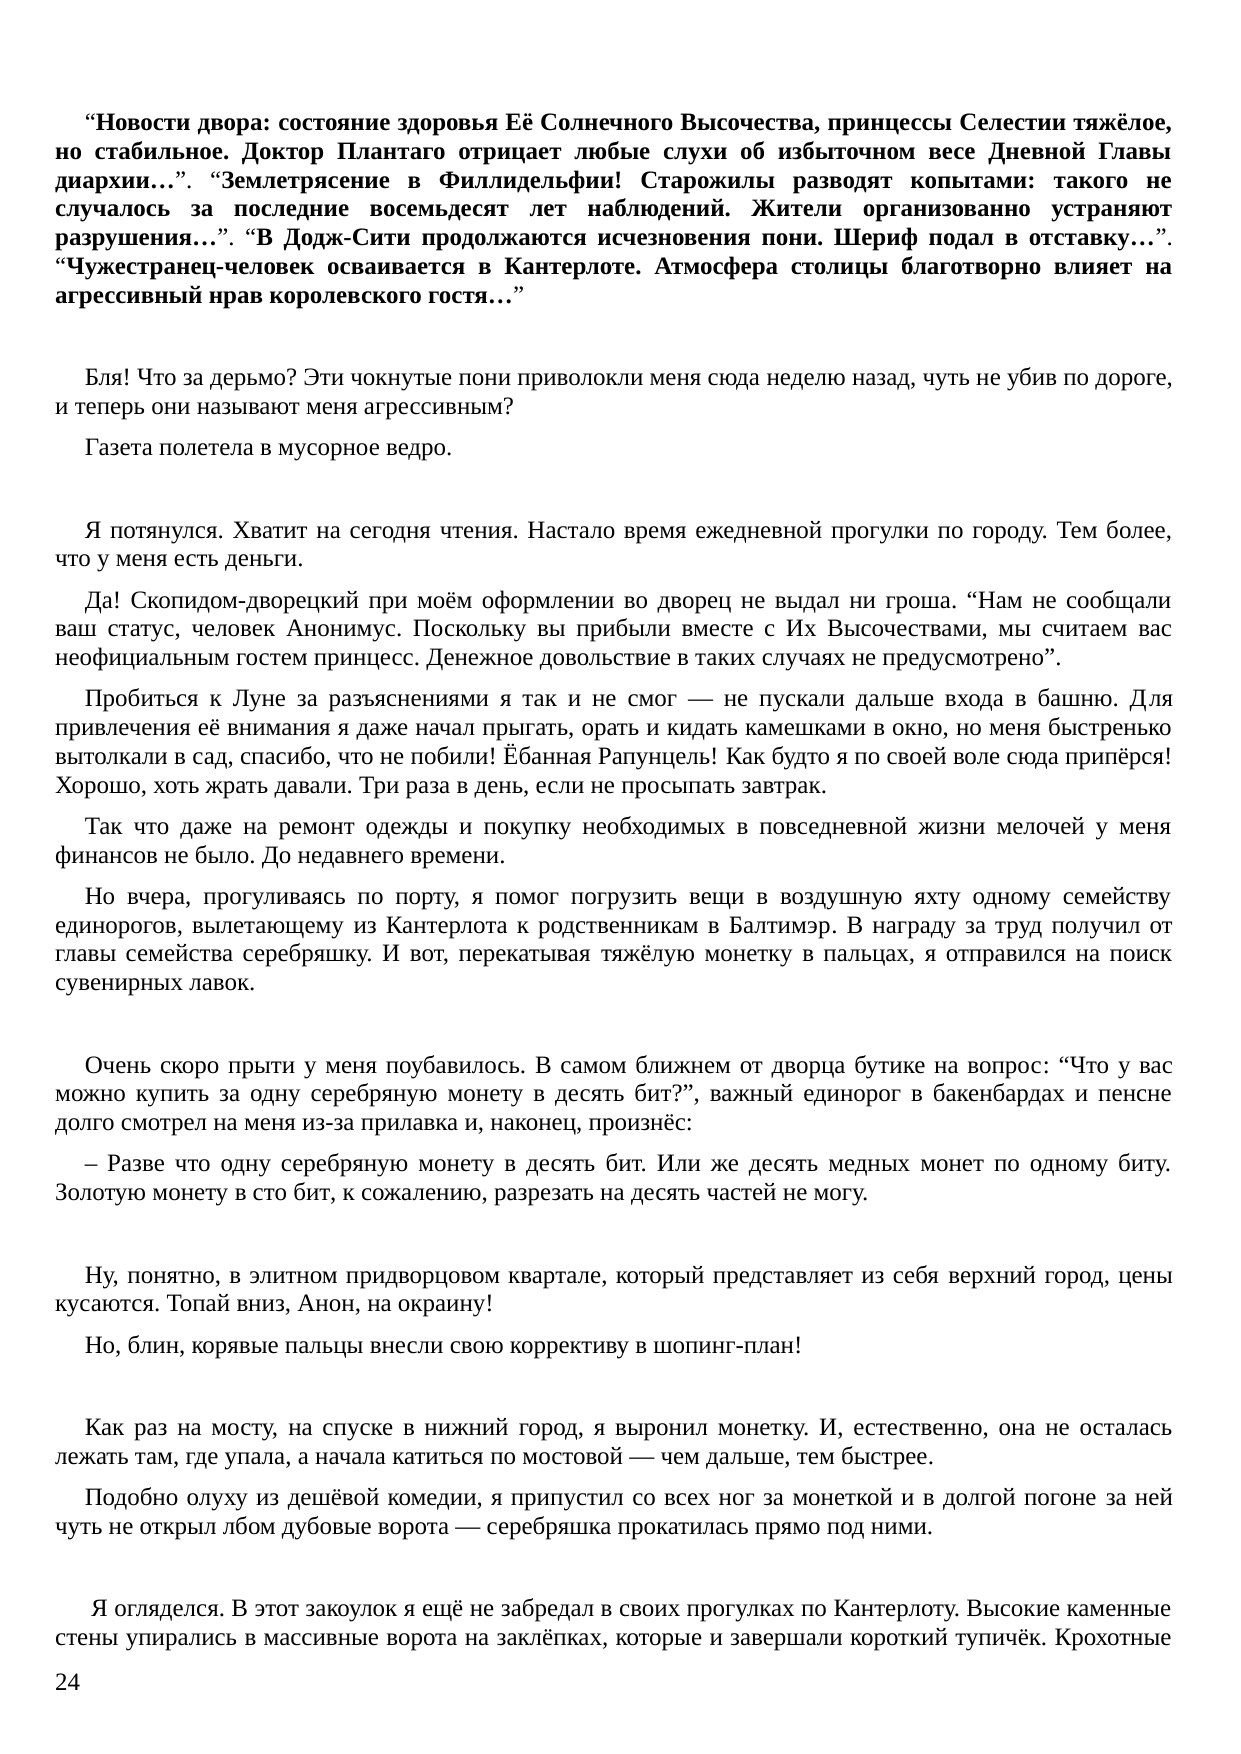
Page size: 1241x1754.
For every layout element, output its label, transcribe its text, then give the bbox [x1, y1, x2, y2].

text Как раз на мосту, на спуске в нижний город, я выронил монетку. И, естественно, она не осталась лежать там, где упала, а начала катиться по мостовой — чем дальше, тем быстрее. [55, 1412, 1173, 1470]
text Так что даже на ремонт одежды и покупку необходимых в повседневной жизни мелочей у меня финансов не было. До недавнего времени. [55, 811, 1173, 868]
text – Разве что одну серебряную монету в десять бит. Или же десять медных монет по одному биту. Золотую монету в сто бит, к сожалению, разрезать на десять частей не могу. [55, 1148, 1173, 1206]
text “Новости двора: состояние здоровья Её Солнечного Высочества, принцессы Селестии тяжёлое, но стабильное. Доктор Плантаго отрицает любые слухи об избыточном весе Дневной Главы диархии…”. “Землетрясение в Филлидельфии! Старожилы разводят копытами: такого не случалось за последние восемьдесят лет наблюдений. Жители организованно устраняют разрушения…”. “В Додж-Сити продолжаются исчезновения пони. Шериф подал в отставку…”. “Чужестранец-человек осваивается в Кантерлоте. Атмосфера столицы благотворно влияет на агрессивный нрав королевского гостя…” [55, 107, 1173, 308]
text Очень скоро прыти у меня поубавилось. В самом ближнем от дворца бутике на вопрос: “Что у вас можно купить за одну серебряную монету в десять бит?”, важный единорог в бакенбардах и пенсне долго смотрел на меня из-за прилавка и, наконец, произнёс: [55, 1050, 1173, 1136]
text Но, блин, корявые пальцы внесли свою коррективу в шопинг-план! [55, 1330, 1173, 1358]
text Да! Скопидом-дворецкий при моём оформлении во дворец не выдал ни гроша. “Нам не сообщали ваш статус, человек Анонимус. Поскольку вы прибыли вместе с Их Высочествами, мы считаем вас неофициальным гостем принцесс. Денежное довольствие в таких случаях не предусмотрено”. [55, 585, 1173, 671]
text Бля! Что за дерьмо? Эти чокнутые пони приволокли меня сюда неделю назад, чуть не убив по дороге, и теперь они называют меня агрессивным? [55, 362, 1173, 420]
text Подобно олуху из дешёвой комедии, я припустил со всех ног за монеткой и в долгой погоне за ней чуть не открыл лбом дубовые ворота — серебряшка прокатилась прямо под ними. [55, 1482, 1173, 1540]
text Я потянулся. Хватит на сегодня чтения. Настало время ежедневной прогулки по городу. Тем более, что у меня есть деньги. [55, 515, 1173, 572]
text Я огляделся. В этот закоулок я ещё не забредал в своих прогулках по Кантерлоту. Высокие каменные стены упирались в массивные ворота на заклёпках, которые и завершали короткий тупичёк. Крохотные [55, 1593, 1173, 1651]
text Газета полетела в мусорное ведро. [55, 432, 1173, 461]
text Ну, понятно, в элитном придворцовом квартале, который представляет из себя верхний город, цены кусаются. Топай вниз, Анон, на окраину! [55, 1260, 1173, 1317]
text Пробиться к Луне за разъяснениями я так и не смог — не пускали дальше входа в башню. Для привлечения её внимания я даже начал прыгать, орать и кидать камешками в окно, но меня быстренько вытолкали в сад, спасибо, что не побили! Ёбанная Рапунцель! Как будто я по своей воле сюда припёрся! Хорошо, хоть жрать давали. Три раза в день, если не просыпать завтрак. [55, 683, 1173, 798]
text Но вчера, прогуливаясь по порту, я помог погрузить вещи в воздушную яхту одному семейству единорогов, вылетающему из Кантерлота к родственникам в Балтимэр. В награду за труд получил от главы семейства серебряшку. И вот, перекатывая тяжёлую монетку в пальцах, я отправился на поиск сувенирных лавок. [55, 881, 1173, 996]
